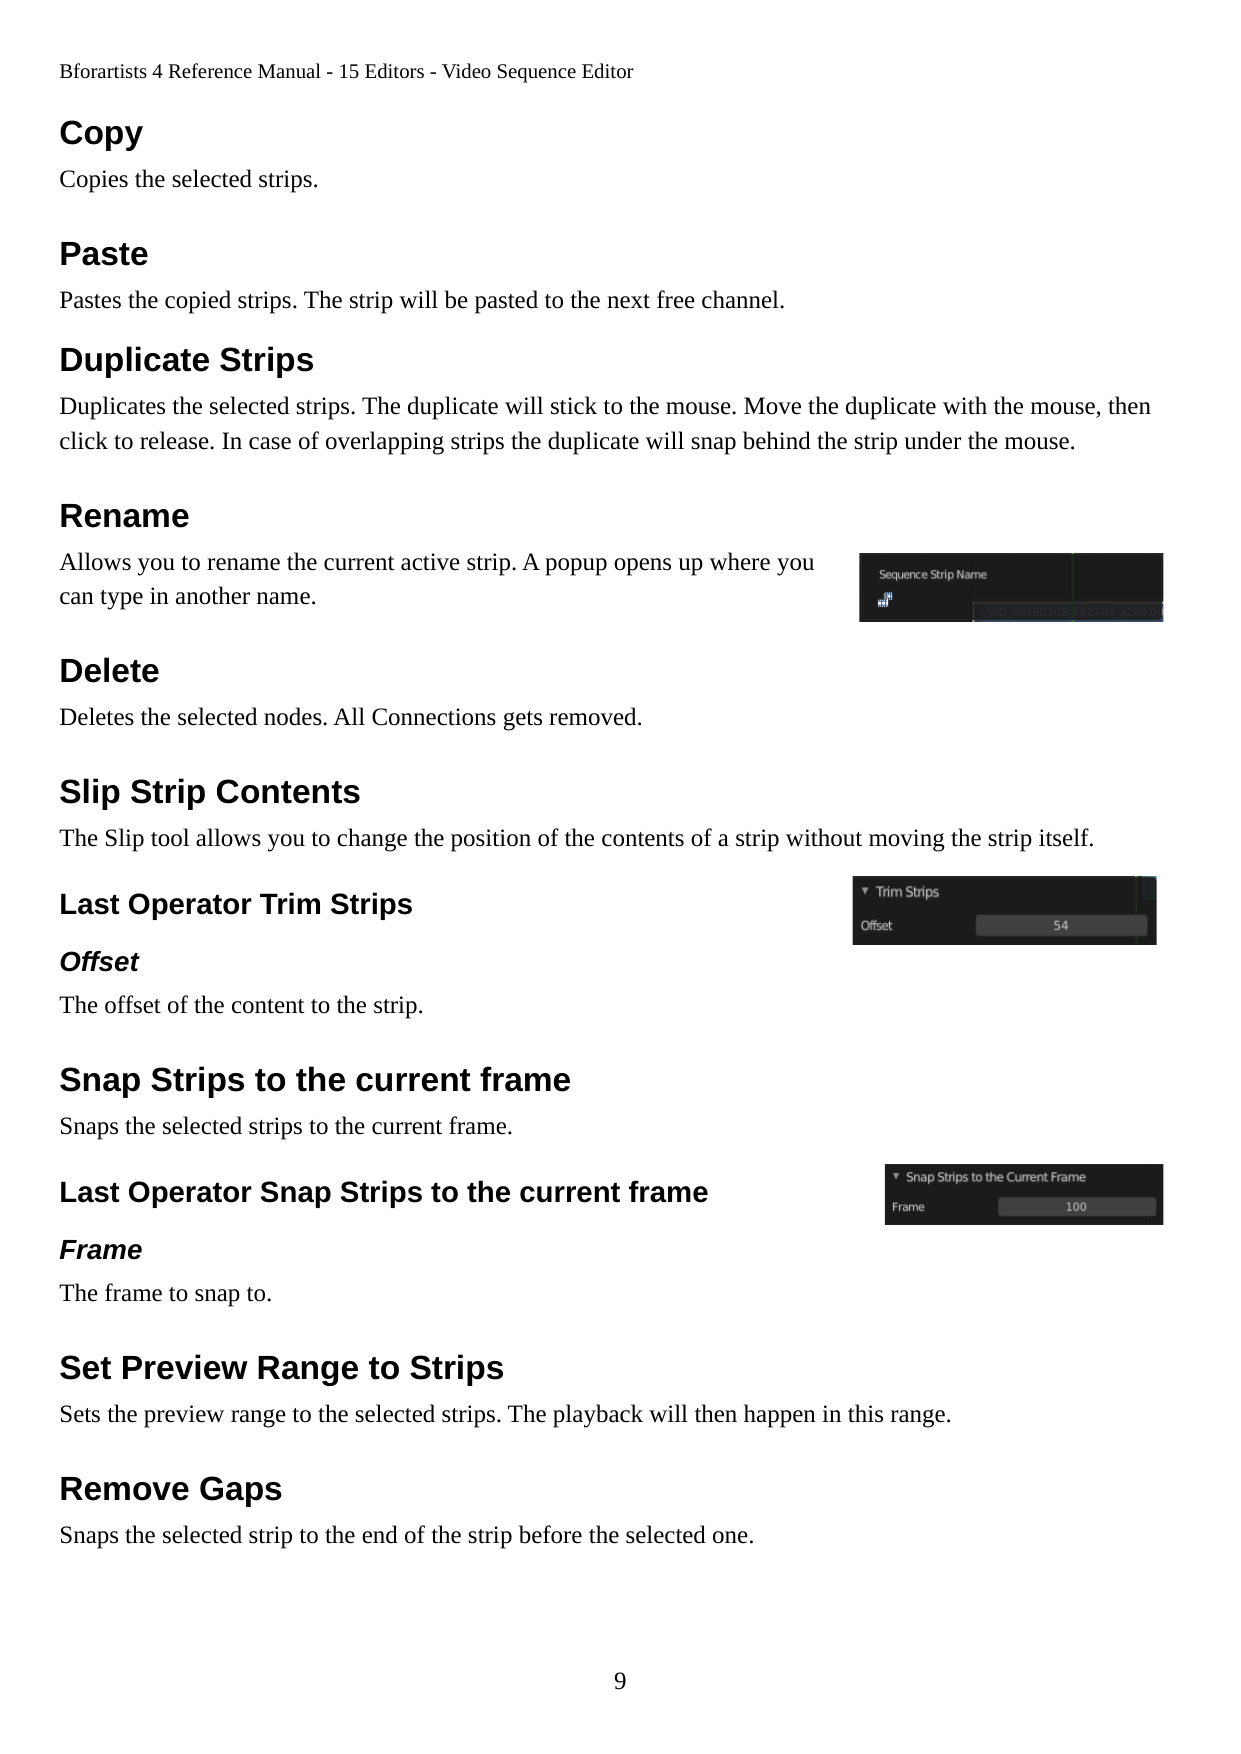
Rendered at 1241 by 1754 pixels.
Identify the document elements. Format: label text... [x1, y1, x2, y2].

subtitle Last Operator Trim Strips [59, 887, 852, 921]
subtitle Snap Strips to the current frame [59, 1060, 1181, 1099]
text The Slip tool allows you to change the position of the contents of a strip without moving the strip itself. [59, 823, 1181, 852]
subtitle Delete [59, 651, 1181, 690]
text Snaps the selected strip to the end of the strip before the selected one. [59, 1520, 1181, 1549]
subtitle Copy [59, 113, 1181, 151]
subtitle Remove Gaps [59, 1469, 1181, 1507]
text Snaps the selected strips to the current frame. [59, 1111, 1181, 1140]
subtitle Set Preview Range to Strips [59, 1348, 1181, 1386]
subtitle Last Operator Snap Strips to the current frame [59, 1175, 884, 1208]
text Allows you to rename the current active strip. A popup opens up where you can type in another name. [59, 547, 1181, 610]
subtitle Slip Strip Contents [59, 772, 1181, 811]
subtitle Paste [59, 234, 1181, 272]
text The offset of the content to the strip. [59, 990, 1181, 1019]
subtitle Frame [59, 1233, 1181, 1265]
picture [859, 553, 1164, 622]
text Copies the selected strips. [59, 164, 1181, 192]
subtitle Rename [59, 496, 1181, 534]
text Pastes the copied strips. The strip will be pasted to the next free channel. [59, 285, 1181, 313]
picture [852, 876, 1157, 945]
subtitle Offset [59, 946, 1181, 978]
text Sets the preview range to the selected strips. The playback will then happen in this range. [59, 1399, 1181, 1428]
subtitle Duplicate Strips [59, 340, 1181, 379]
subtitle [1157, 887, 1181, 921]
text Duplicates the selected strips. The duplicate will stick to the mouse. Move the duplicate with the mouse, then click to release. In case of overlapping strips the duplicate will snap behind the strip under the mouse. [59, 391, 1181, 454]
picture [884, 1164, 1164, 1225]
text The frame to snap to. [59, 1278, 1181, 1307]
text Deletes the selected nodes. All Connections gets removed. [59, 702, 1181, 731]
